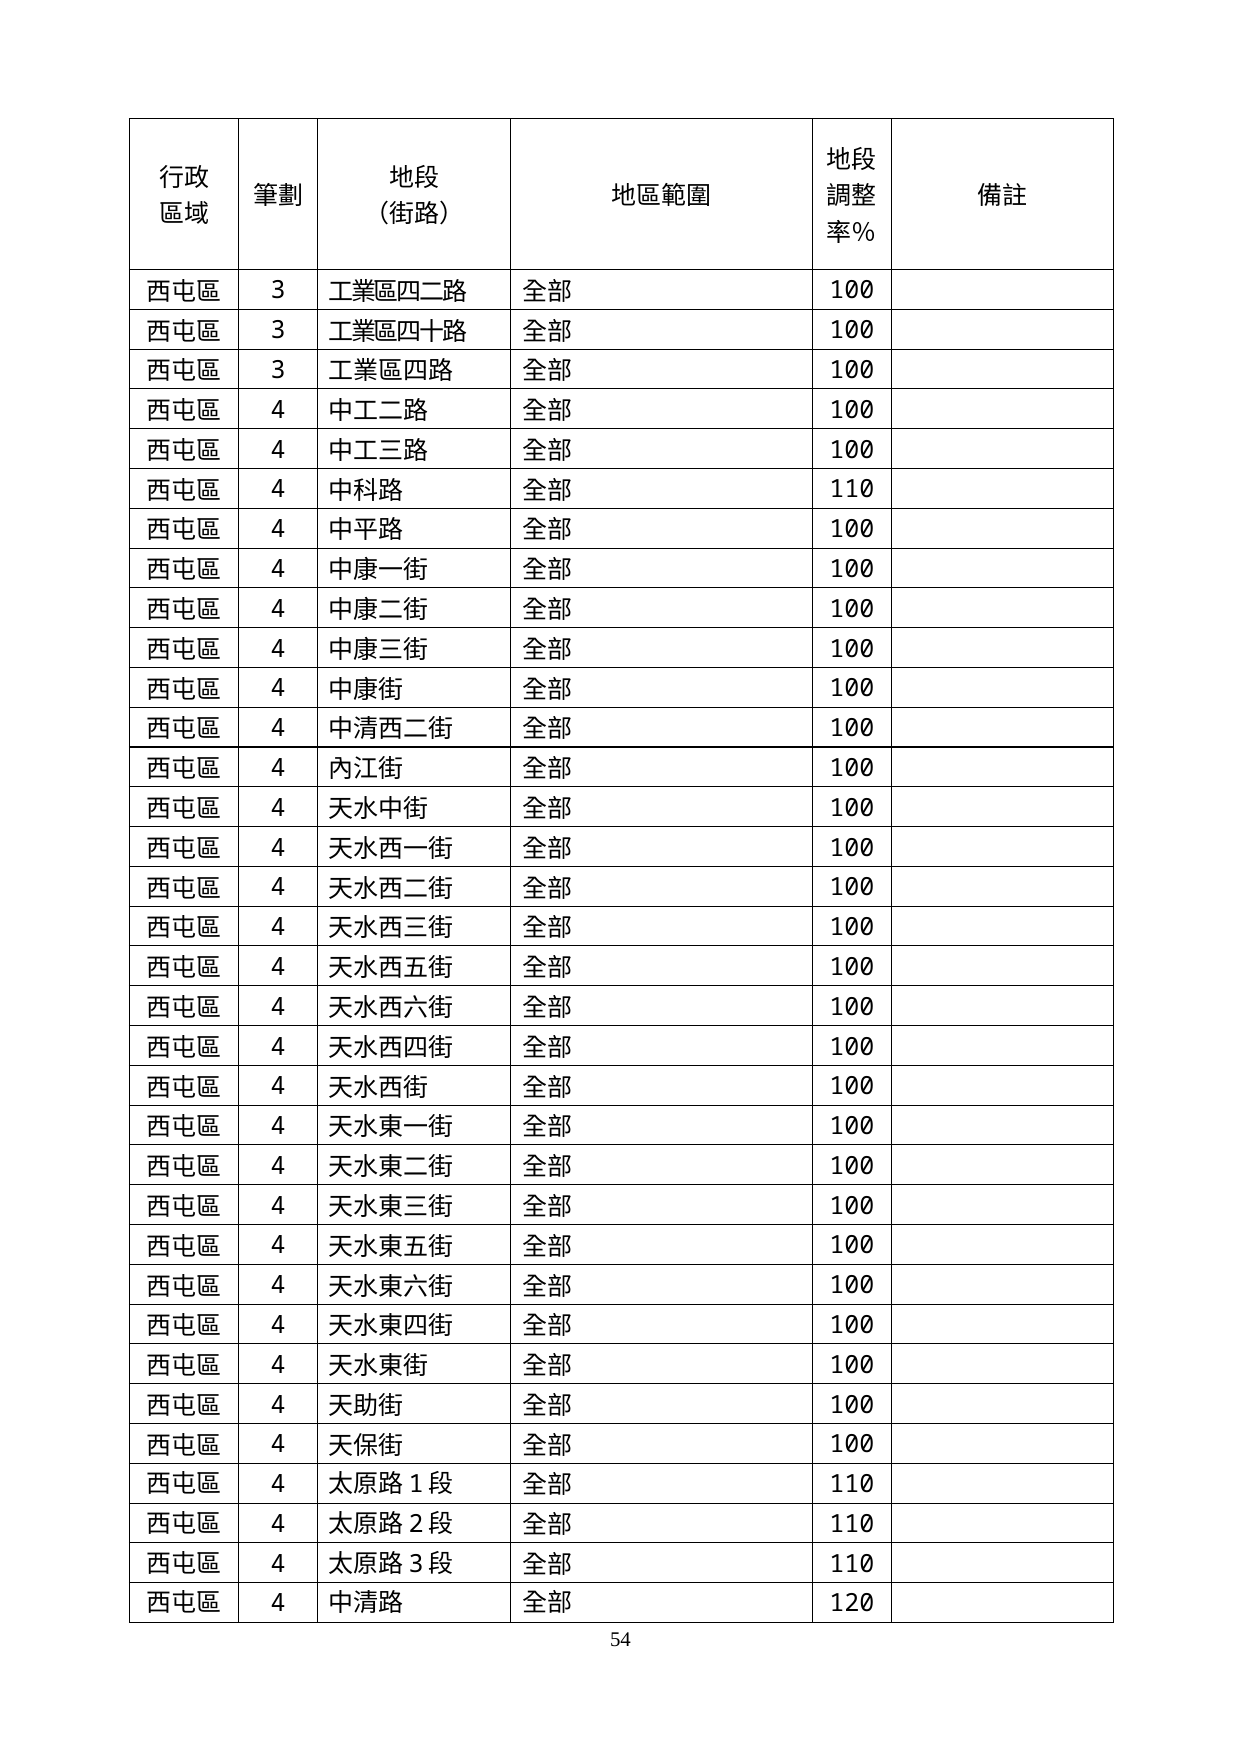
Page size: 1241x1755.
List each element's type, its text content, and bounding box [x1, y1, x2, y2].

table_cell 4 [239, 469, 317, 508]
table_cell 西屯區 [130, 270, 238, 309]
table_cell 全部 [511, 469, 812, 508]
table_header 地段 （街路） [318, 119, 510, 269]
table_cell 西屯區 [130, 1384, 238, 1423]
table_cell 4 [239, 1464, 317, 1502]
table_cell [892, 389, 1113, 428]
table_cell 100 [813, 986, 891, 1025]
table_cell 西屯區 [130, 668, 238, 707]
table_cell 全部 [511, 1543, 812, 1582]
table_cell 4 [239, 867, 317, 906]
table_cell [892, 628, 1113, 667]
table_cell 天水東四街 [318, 1305, 510, 1343]
table_cell 4 [239, 588, 317, 627]
table_cell 內江街 [318, 748, 510, 786]
table_cell [892, 588, 1113, 627]
table_cell 120 [813, 1583, 891, 1622]
table_cell 4 [239, 1384, 317, 1423]
table_cell 4 [239, 1543, 317, 1582]
table_cell 西屯區 [130, 1504, 238, 1542]
table_cell 100 [813, 668, 891, 707]
table_cell 4 [239, 549, 317, 587]
table_cell [892, 350, 1113, 388]
table_cell 西屯區 [130, 867, 238, 906]
table_cell 4 [239, 1066, 317, 1104]
table_cell 中清路 [318, 1583, 510, 1622]
table_cell 4 [239, 1185, 317, 1224]
table_cell 西屯區 [130, 310, 238, 348]
table_cell 中康一街 [318, 549, 510, 587]
table_cell 4 [239, 1106, 317, 1144]
table_cell 全部 [511, 1026, 812, 1065]
table_cell 太原路3段 [318, 1543, 510, 1582]
table_cell 全部 [511, 1583, 812, 1622]
table_cell 工業區四二路 [318, 270, 510, 309]
table_cell 中工二路 [318, 389, 510, 428]
table_cell 天水西六街 [318, 986, 510, 1025]
table_cell 西屯區 [130, 1145, 238, 1184]
table_cell [892, 907, 1113, 945]
table_cell 100 [813, 748, 891, 786]
table_cell 西屯區 [130, 1225, 238, 1264]
table_cell 西屯區 [130, 1344, 238, 1383]
table_cell 全部 [511, 1106, 812, 1144]
table_cell 100 [813, 389, 891, 428]
table_cell 西屯區 [130, 389, 238, 428]
table_cell 天水西街 [318, 1066, 510, 1104]
table_cell 100 [813, 549, 891, 587]
table_cell [892, 748, 1113, 786]
table_cell 西屯區 [130, 1305, 238, 1343]
table_cell 天水東三街 [318, 1185, 510, 1224]
table_cell [892, 1583, 1113, 1622]
table_cell 全部 [511, 1265, 812, 1303]
table_cell [892, 787, 1113, 826]
table_cell 全部 [511, 389, 812, 428]
table_cell 4 [239, 429, 317, 468]
table_cell 4 [239, 827, 317, 866]
table_cell 全部 [511, 946, 812, 985]
table_cell [892, 1543, 1113, 1582]
table_cell 西屯區 [130, 787, 238, 826]
table_cell [892, 310, 1113, 348]
table_cell [892, 946, 1113, 985]
table_header 行政 區域 [130, 119, 238, 269]
table_cell 100 [813, 827, 891, 866]
table_cell 100 [813, 628, 891, 667]
table_cell [892, 1384, 1113, 1423]
table_cell 110 [813, 1504, 891, 1542]
table_cell 中清西二街 [318, 708, 510, 746]
table_cell 100 [813, 867, 891, 906]
table_cell 西屯區 [130, 1424, 238, 1463]
table_cell [892, 668, 1113, 707]
table_cell 全部 [511, 1344, 812, 1383]
table_cell 中科路 [318, 469, 510, 508]
table_cell 西屯區 [130, 1464, 238, 1502]
table_cell 太原路1段 [318, 1464, 510, 1502]
table_cell [892, 827, 1113, 866]
table_cell 100 [813, 1384, 891, 1423]
table_cell 全部 [511, 1225, 812, 1264]
table_cell 全部 [511, 588, 812, 627]
table_cell 全部 [511, 628, 812, 667]
table_cell [892, 469, 1113, 508]
table_cell 4 [239, 748, 317, 786]
table_cell 全部 [511, 708, 812, 746]
table_cell [892, 708, 1113, 746]
table_cell 100 [813, 270, 891, 309]
table_cell 西屯區 [130, 708, 238, 746]
table_cell 4 [239, 708, 317, 746]
table_cell 3 [239, 350, 317, 388]
table_cell 全部 [511, 549, 812, 587]
table_cell 100 [813, 588, 891, 627]
table_cell 4 [239, 1424, 317, 1463]
table_cell 100 [813, 310, 891, 348]
table_cell 西屯區 [130, 986, 238, 1025]
table_cell 天水東六街 [318, 1265, 510, 1303]
table_cell 西屯區 [130, 1543, 238, 1582]
table_cell 全部 [511, 1185, 812, 1224]
table_cell [892, 429, 1113, 468]
table_header 備註 [892, 119, 1113, 269]
table_cell 100 [813, 1225, 891, 1264]
table_cell 西屯區 [130, 827, 238, 866]
table_cell 天水西五街 [318, 946, 510, 985]
table_cell 西屯區 [130, 588, 238, 627]
table_cell 天水東一街 [318, 1106, 510, 1144]
table_cell 4 [239, 787, 317, 826]
table_cell 100 [813, 509, 891, 547]
table_cell 中工三路 [318, 429, 510, 468]
table_cell 4 [239, 907, 317, 945]
table_cell 全部 [511, 310, 812, 348]
table_cell 全部 [511, 1305, 812, 1343]
table_cell 100 [813, 1026, 891, 1065]
table_cell 全部 [511, 509, 812, 547]
table_cell 4 [239, 389, 317, 428]
table_cell 100 [813, 1424, 891, 1463]
table_cell 西屯區 [130, 1185, 238, 1224]
table_cell 110 [813, 1464, 891, 1502]
table_cell 4 [239, 1344, 317, 1383]
table_cell [892, 1344, 1113, 1383]
table_cell [892, 1066, 1113, 1104]
table_cell 4 [239, 628, 317, 667]
table_cell [892, 1145, 1113, 1184]
table_cell 4 [239, 1265, 317, 1303]
table_cell 100 [813, 350, 891, 388]
table_cell 全部 [511, 1145, 812, 1184]
table_cell 西屯區 [130, 1106, 238, 1144]
table_cell [892, 986, 1113, 1025]
table_cell 天保街 [318, 1424, 510, 1463]
table_cell 全部 [511, 1424, 812, 1463]
table_cell 4 [239, 946, 317, 985]
table_cell 全部 [511, 1384, 812, 1423]
table_cell 4 [239, 1305, 317, 1343]
table_cell 全部 [511, 1066, 812, 1104]
table_cell 100 [813, 946, 891, 985]
table_cell 全部 [511, 429, 812, 468]
table_cell 工業區四路 [318, 350, 510, 388]
table_cell 天水東二街 [318, 1145, 510, 1184]
table_cell 全部 [511, 787, 812, 826]
table_cell 中康街 [318, 668, 510, 707]
table_cell [892, 509, 1113, 547]
table_cell 全部 [511, 668, 812, 707]
table_cell [892, 270, 1113, 309]
table_cell 4 [239, 1225, 317, 1264]
table_cell 4 [239, 986, 317, 1025]
table_cell 3 [239, 270, 317, 309]
table_cell [892, 1106, 1113, 1144]
table_cell 天水西一街 [318, 827, 510, 866]
table_cell 4 [239, 509, 317, 547]
table_cell 全部 [511, 1464, 812, 1502]
table_cell 100 [813, 1106, 891, 1144]
table_cell 100 [813, 1066, 891, 1104]
table_cell 全部 [511, 867, 812, 906]
table_cell 110 [813, 469, 891, 508]
table_cell 天水中街 [318, 787, 510, 826]
table_header 地段調整率％ [813, 119, 891, 269]
table_cell [892, 1305, 1113, 1343]
table_cell 全部 [511, 350, 812, 388]
table_cell 中康二街 [318, 588, 510, 627]
table_cell 西屯區 [130, 1265, 238, 1303]
table_cell 天水東街 [318, 1344, 510, 1383]
table_cell 西屯區 [130, 469, 238, 508]
table_cell 全部 [511, 270, 812, 309]
table_cell 4 [239, 1026, 317, 1065]
table_cell 100 [813, 1305, 891, 1343]
table_cell 西屯區 [130, 1066, 238, 1104]
table_cell 工業區四十路 [318, 310, 510, 348]
table_cell 天水西四街 [318, 1026, 510, 1065]
table_cell 100 [813, 1185, 891, 1224]
table_cell 4 [239, 1504, 317, 1542]
table_cell 全部 [511, 748, 812, 786]
table_cell 西屯區 [130, 907, 238, 945]
table_cell 全部 [511, 1504, 812, 1542]
table_cell 西屯區 [130, 946, 238, 985]
table_cell 全部 [511, 907, 812, 945]
table_header 筆劃 [239, 119, 317, 269]
table_cell 4 [239, 1583, 317, 1622]
table_cell 100 [813, 787, 891, 826]
table_cell 100 [813, 1344, 891, 1383]
table_cell 100 [813, 907, 891, 945]
table_header 地區範圍 [511, 119, 812, 269]
table_cell 天水西三街 [318, 907, 510, 945]
table_cell [892, 1026, 1113, 1065]
table_cell 100 [813, 1145, 891, 1184]
table_cell 天助街 [318, 1384, 510, 1423]
table_cell 4 [239, 668, 317, 707]
table_cell 西屯區 [130, 748, 238, 786]
table_cell [892, 1265, 1113, 1303]
table_cell 天水東五街 [318, 1225, 510, 1264]
table_cell [892, 1504, 1113, 1542]
table_cell 100 [813, 1265, 891, 1303]
table_cell 西屯區 [130, 628, 238, 667]
table_cell 中康三街 [318, 628, 510, 667]
table_cell 110 [813, 1543, 891, 1582]
table_cell 100 [813, 429, 891, 468]
table_cell 西屯區 [130, 509, 238, 547]
table_cell 3 [239, 310, 317, 348]
table_cell 西屯區 [130, 350, 238, 388]
table_cell 全部 [511, 827, 812, 866]
table_cell 西屯區 [130, 1583, 238, 1622]
table_cell 4 [239, 1145, 317, 1184]
table_cell [892, 1424, 1113, 1463]
table_cell 西屯區 [130, 1026, 238, 1065]
table_cell [892, 1225, 1113, 1264]
table_cell [892, 867, 1113, 906]
table_cell 太原路2段 [318, 1504, 510, 1542]
table_cell 西屯區 [130, 549, 238, 587]
table_cell 天水西二街 [318, 867, 510, 906]
table_cell 全部 [511, 986, 812, 1025]
table_cell 100 [813, 708, 891, 746]
table_cell 西屯區 [130, 429, 238, 468]
table_cell 中平路 [318, 509, 510, 547]
table_cell [892, 1185, 1113, 1224]
table_cell [892, 549, 1113, 587]
table_cell [892, 1464, 1113, 1502]
